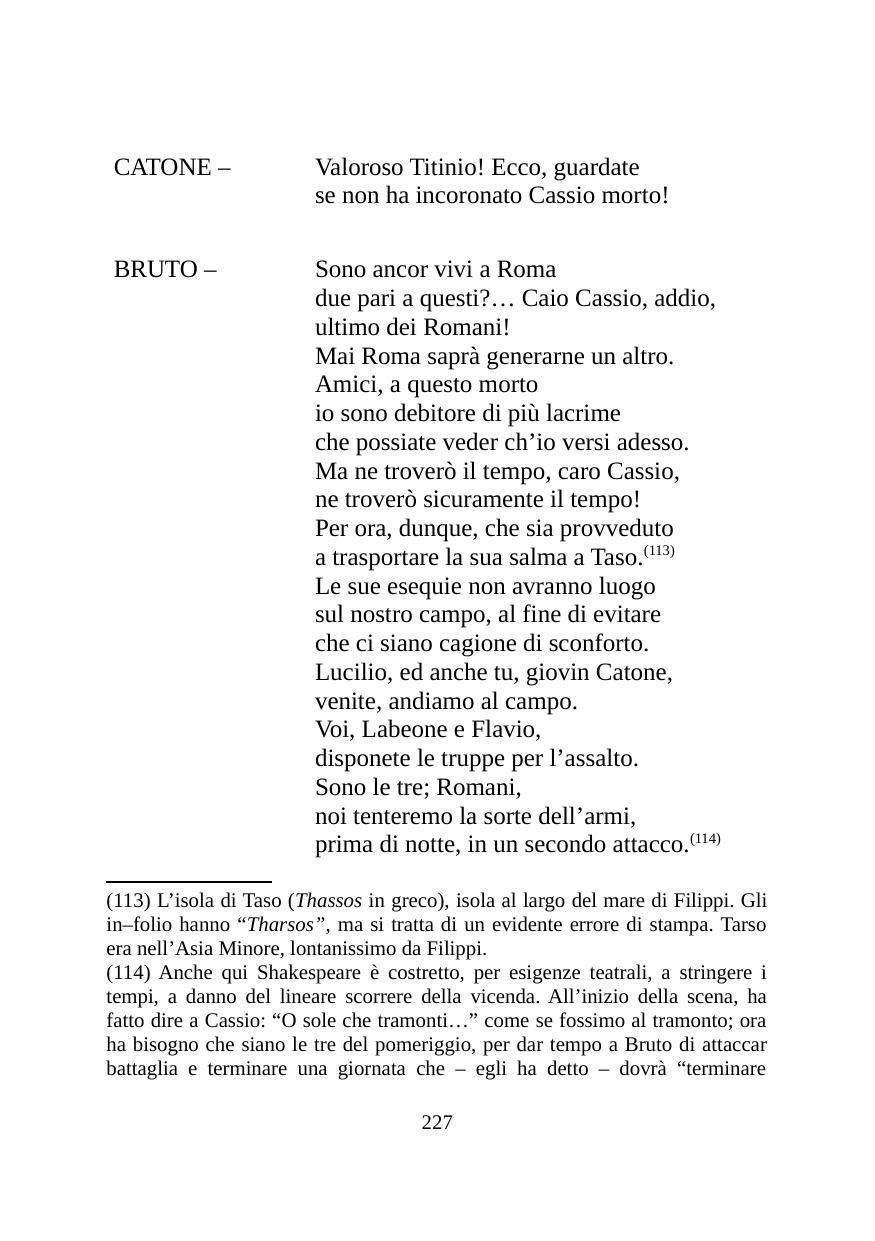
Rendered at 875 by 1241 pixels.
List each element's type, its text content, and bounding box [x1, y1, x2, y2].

table_cell BRUTO – [106, 255, 307, 858]
table_cell [308, 106, 768, 152]
table_cell CATONE – [106, 152, 307, 254]
table_cell [106, 106, 307, 152]
table_cell Sono ancor vivi a Roma due pari a questi?… Caio Cassio, addio, ultimo dei Romani! Mai Roma saprà generarne un altro. Amici, a questo morto io sono debitore di più lacrime che possiate veder ch’io versi adesso. Ma ne troverò il tempo, caro Cassio, ne troverò sicuramente il tempo! Per ora, dunque, che sia provveduto a trasportare la sua salma a Taso. Le sue esequie non avranno luogo sul nostro campo, al fine di evitare che ci siano cagione di sconforto. Lucilio, ed anche tu, giovin Catone, venite, andiamo al campo. Voi, Labeone e Flavio, disponete le truppe per l’assalto. Sono le tre; Romani, noi tenteremo la sorte dell’armi, prima di notte, in un secondo attacco. [308, 255, 768, 858]
table_cell Valoroso Titinio! Ecco, guardate se non ha incoronato Cassio morto! [308, 152, 768, 254]
